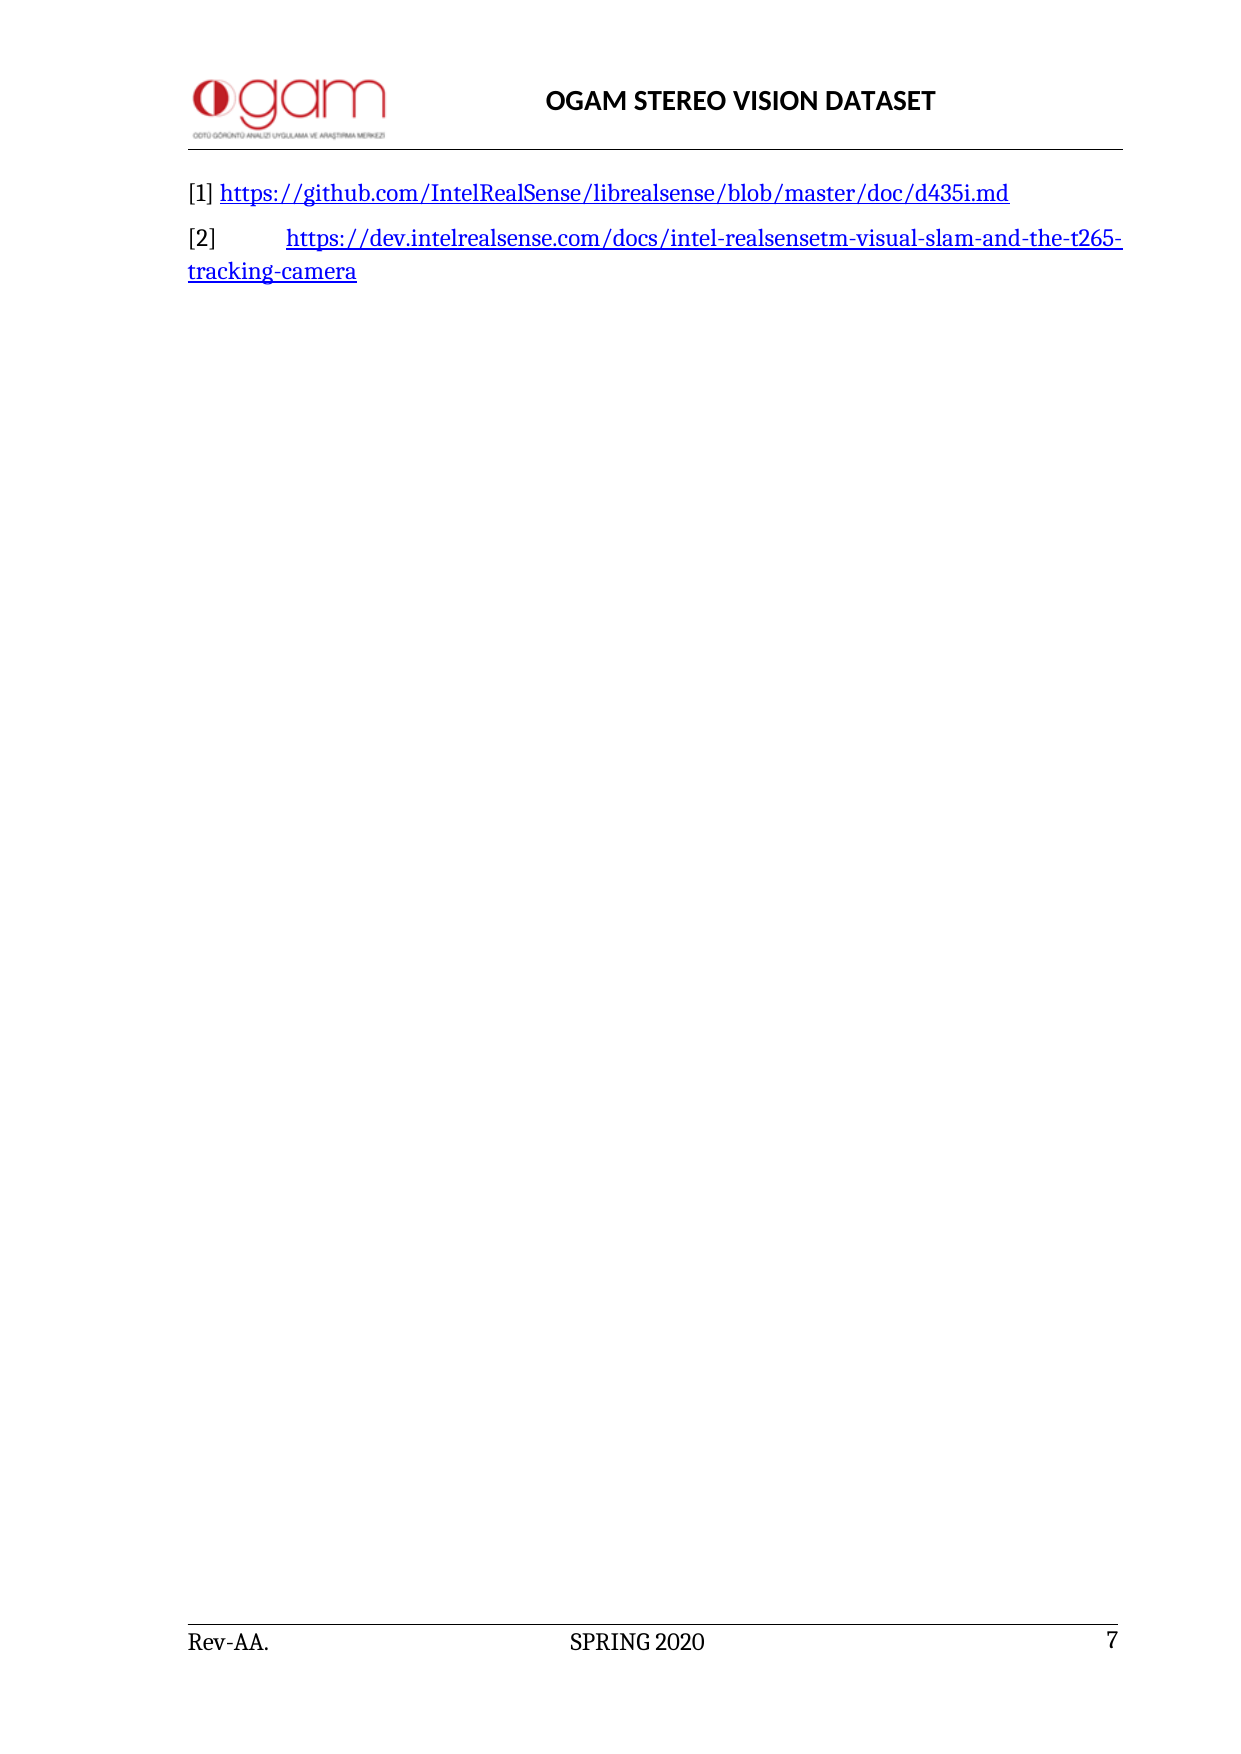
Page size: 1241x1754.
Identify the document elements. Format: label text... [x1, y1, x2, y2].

text [2] https://dev.intelrealsense.com/docs/intel-realsensetm-visual-slam-and-the-t265-tracking-camera [187, 224, 1123, 286]
text [1] https://github.com/IntelRealSense/librealsense/blob/master/doc/d435i.md [187, 178, 1123, 207]
picture [187, 73, 397, 147]
